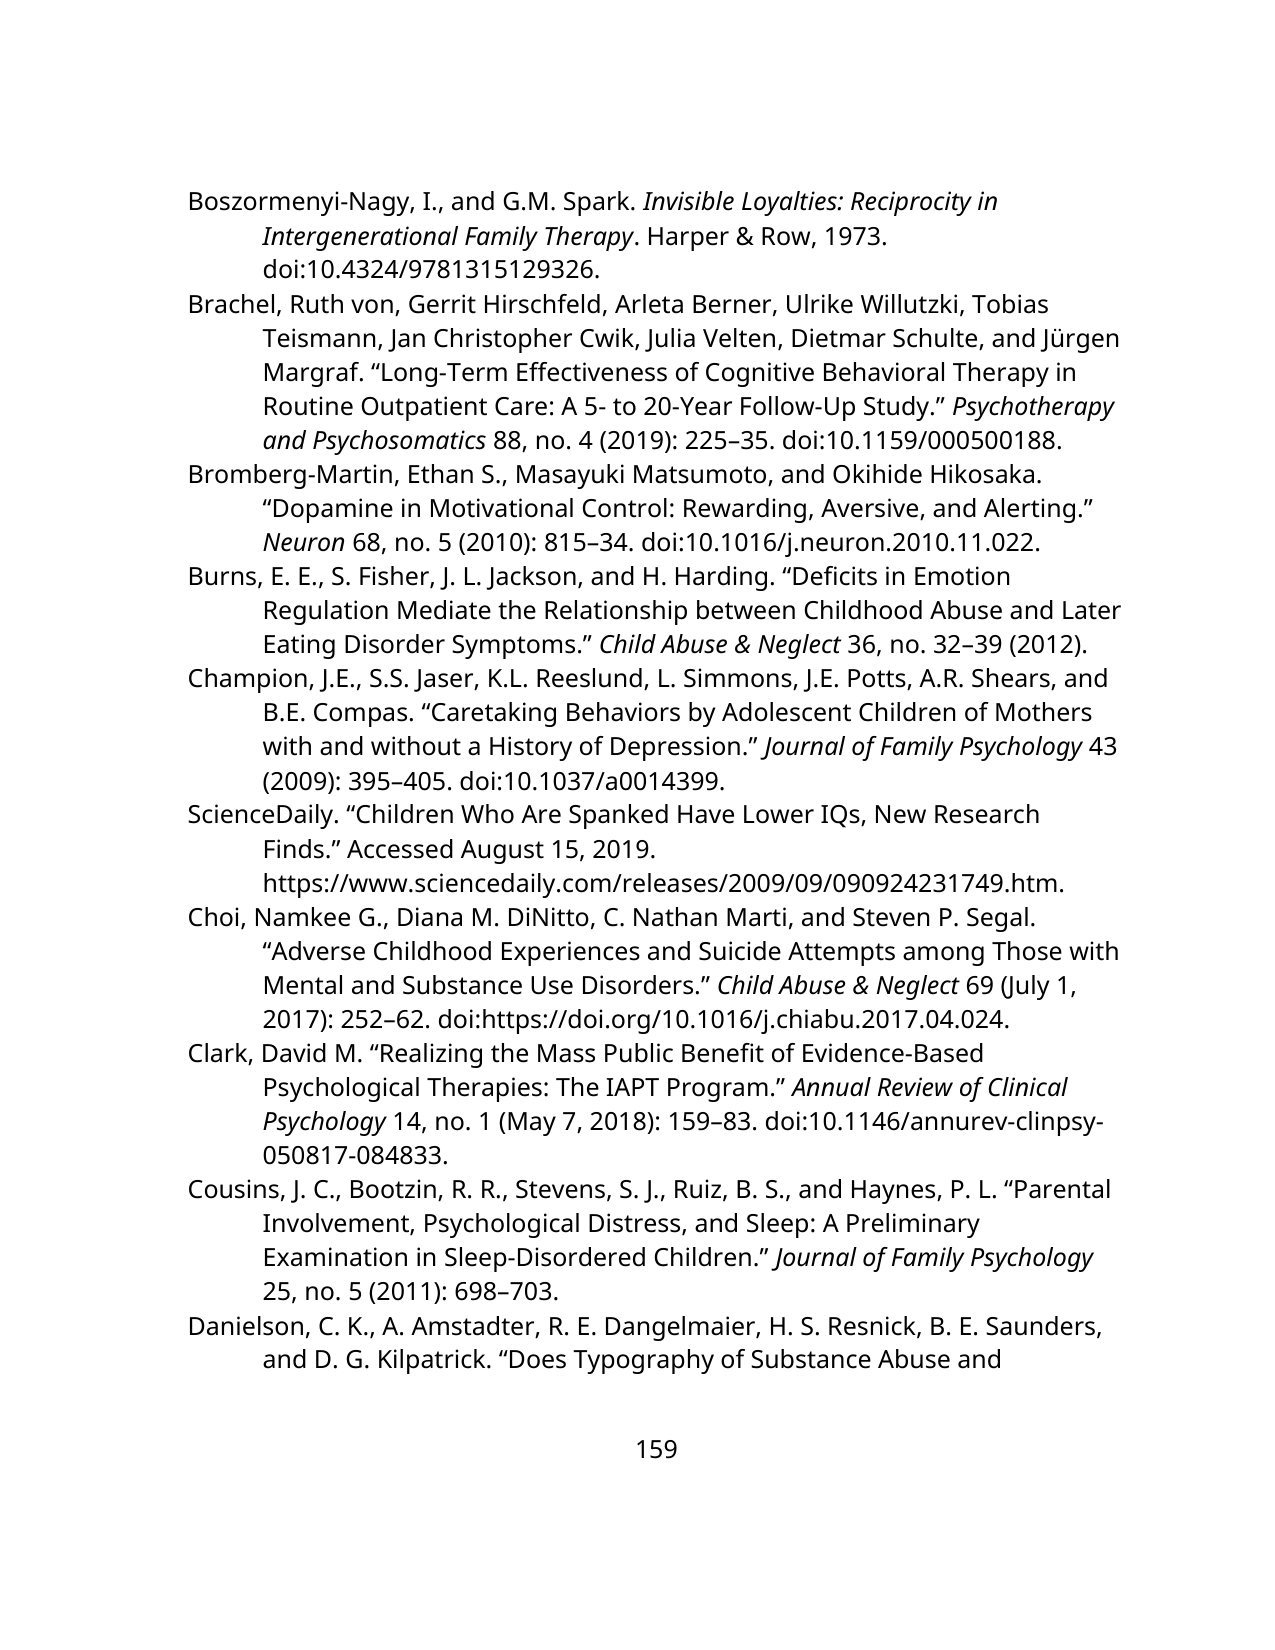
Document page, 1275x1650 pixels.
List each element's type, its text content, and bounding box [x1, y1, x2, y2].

text Burns, E. E., S. Fisher, J. L. Jackson, and H. Harding. “Deficits in Emotion Regulation Mediate the Relationship between Childhood Abuse and Later Eating Disorder Symptoms.” Child Abuse & Neglect 36, no. 32–39 (2012). [187, 559, 1125, 661]
text Danielson, C. K., A. Amstadter, R. E. Dangelmaier, H. S. Resnick, B. E. Saunders, and D. G. Kilpatrick. “Does Typography of Substance Abuse and [187, 1308, 1125, 1376]
text Boszormenyi-Nagy, I., and G.M. Spark. Invisible Loyalties: Reciprocity in Intergenerational Family Therapy. Harper & Row, 1973. doi:10.4324/9781315129326. [187, 184, 1125, 286]
text Brachel, Ruth von, Gerrit Hirschfeld, Arleta Berner, Ulrike Willutzki, Tobias Teismann, Jan Christopher Cwik, Julia Velten, Dietmar Schulte, and Jürgen Margraf. “Long-Term Effectiveness of Cognitive Behavioral Therapy in Routine Outpatient Care: A 5- to 20-Year Follow-Up Study.” Psychotherapy and Psychosomatics 88, no. 4 (2019): 225–35. doi:10.1159/000500188. [187, 286, 1125, 457]
text Choi, Namkee G., Diana M. DiNitto, C. Nathan Marti, and Steven P. Segal. “Adverse Childhood Experiences and Suicide Attempts among Those with Mental and Substance Use Disorders.” Child Abuse & Neglect 69 (July 1, 2017): 252–62. doi:https://doi.org/10.1016/j.chiabu.2017.04.024. [187, 899, 1125, 1036]
text Cousins, J. C., Bootzin, R. R., Stevens, S. J., Ruiz, B. S., and Haynes, P. L. “Parental Involvement, Psychological Distress, and Sleep: A Preliminary Examination in Sleep-Disordered Children.” Journal of Family Psychology 25, no. 5 (2011): 698–703. [187, 1172, 1125, 1308]
text Champion, J.E., S.S. Jaser, K.L. Reeslund, L. Simmons, J.E. Potts, A.R. Shears, and B.E. Compas. “Caretaking Behaviors by Adolescent Children of Mothers with and without a History of Depression.” Journal of Family Psychology 43 (2009): 395–405. doi:10.1037/a0014399. [187, 661, 1125, 797]
text Clark, David M. “Realizing the Mass Public Benefit of Evidence-Based Psychological Therapies: The IAPT Program.” Annual Review of Clinical Psychology 14, no. 1 (May 7, 2018): 159–83. doi:10.1146/annurev-clinpsy-050817-084833. [187, 1036, 1125, 1172]
text Bromberg-Martin, Ethan S., Masayuki Matsumoto, and Okihide Hikosaka. “Dopamine in Motivational Control: Rewarding, Aversive, and Alerting.” Neuron 68, no. 5 (2010): 815–34. doi:10.1016/j.neuron.2010.11.022. [187, 457, 1125, 559]
text ScienceDaily. “Children Who Are Spanked Have Lower IQs, New Research Finds.” Accessed August 15, 2019. https://www.sciencedaily.com/releases/2009/09/090924231749.htm. [187, 797, 1125, 899]
